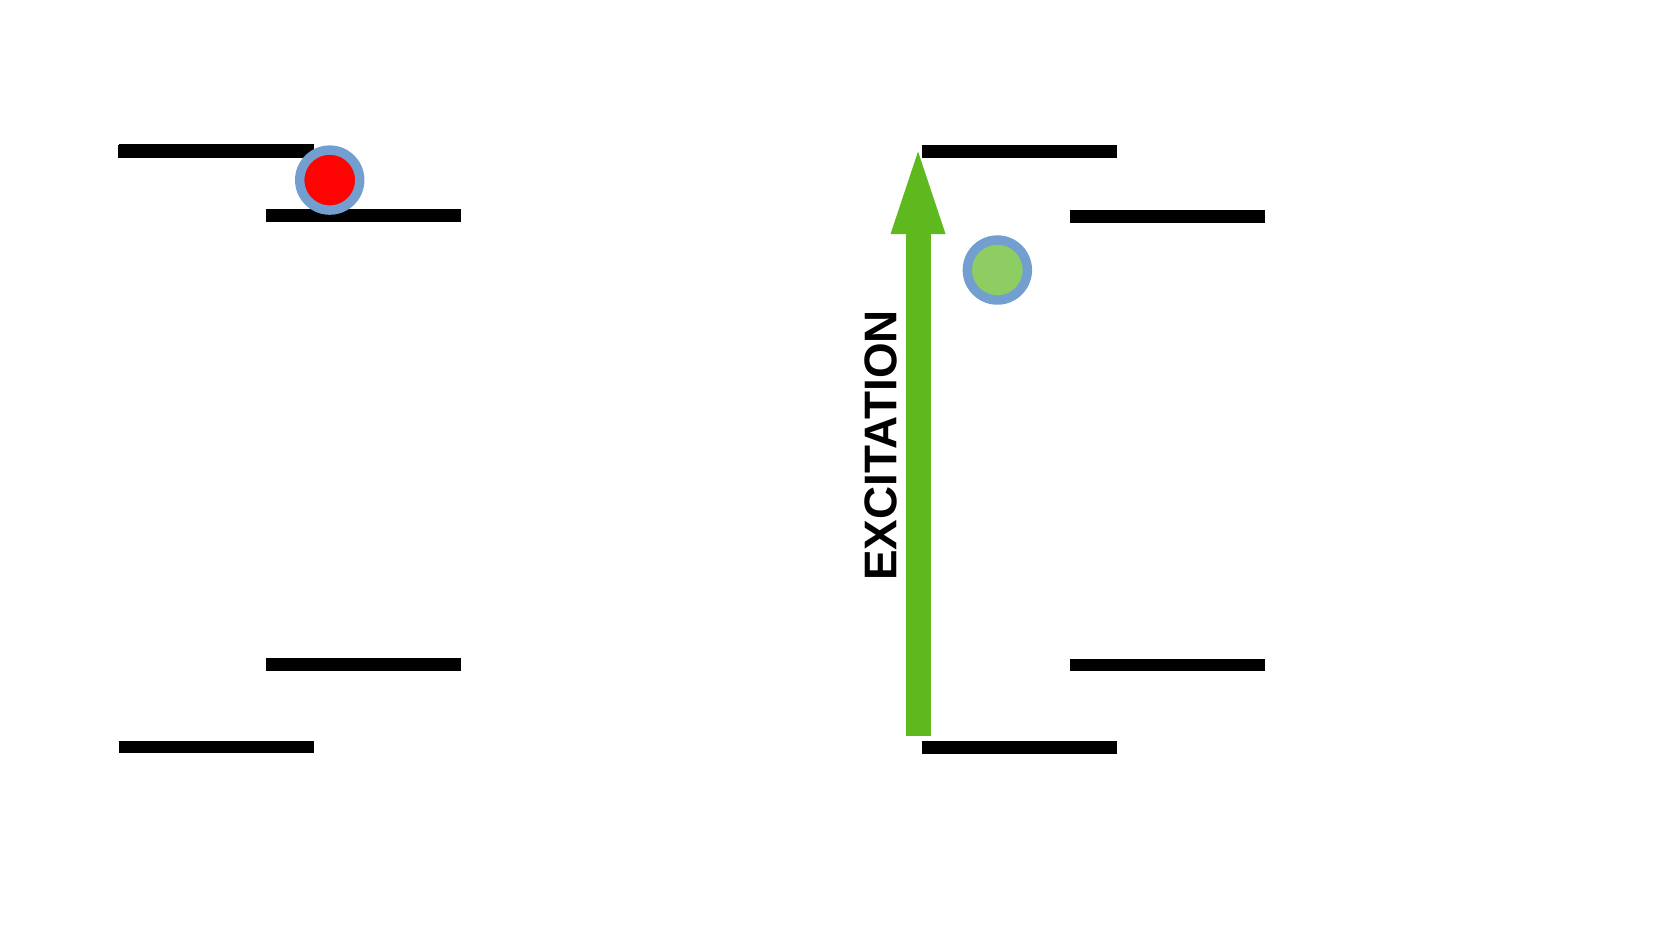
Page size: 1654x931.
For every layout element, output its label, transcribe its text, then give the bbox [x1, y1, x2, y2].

text_box [299, 150, 360, 211]
text_box EXCITATION [847, 190, 914, 701]
text_box [967, 240, 1028, 301]
